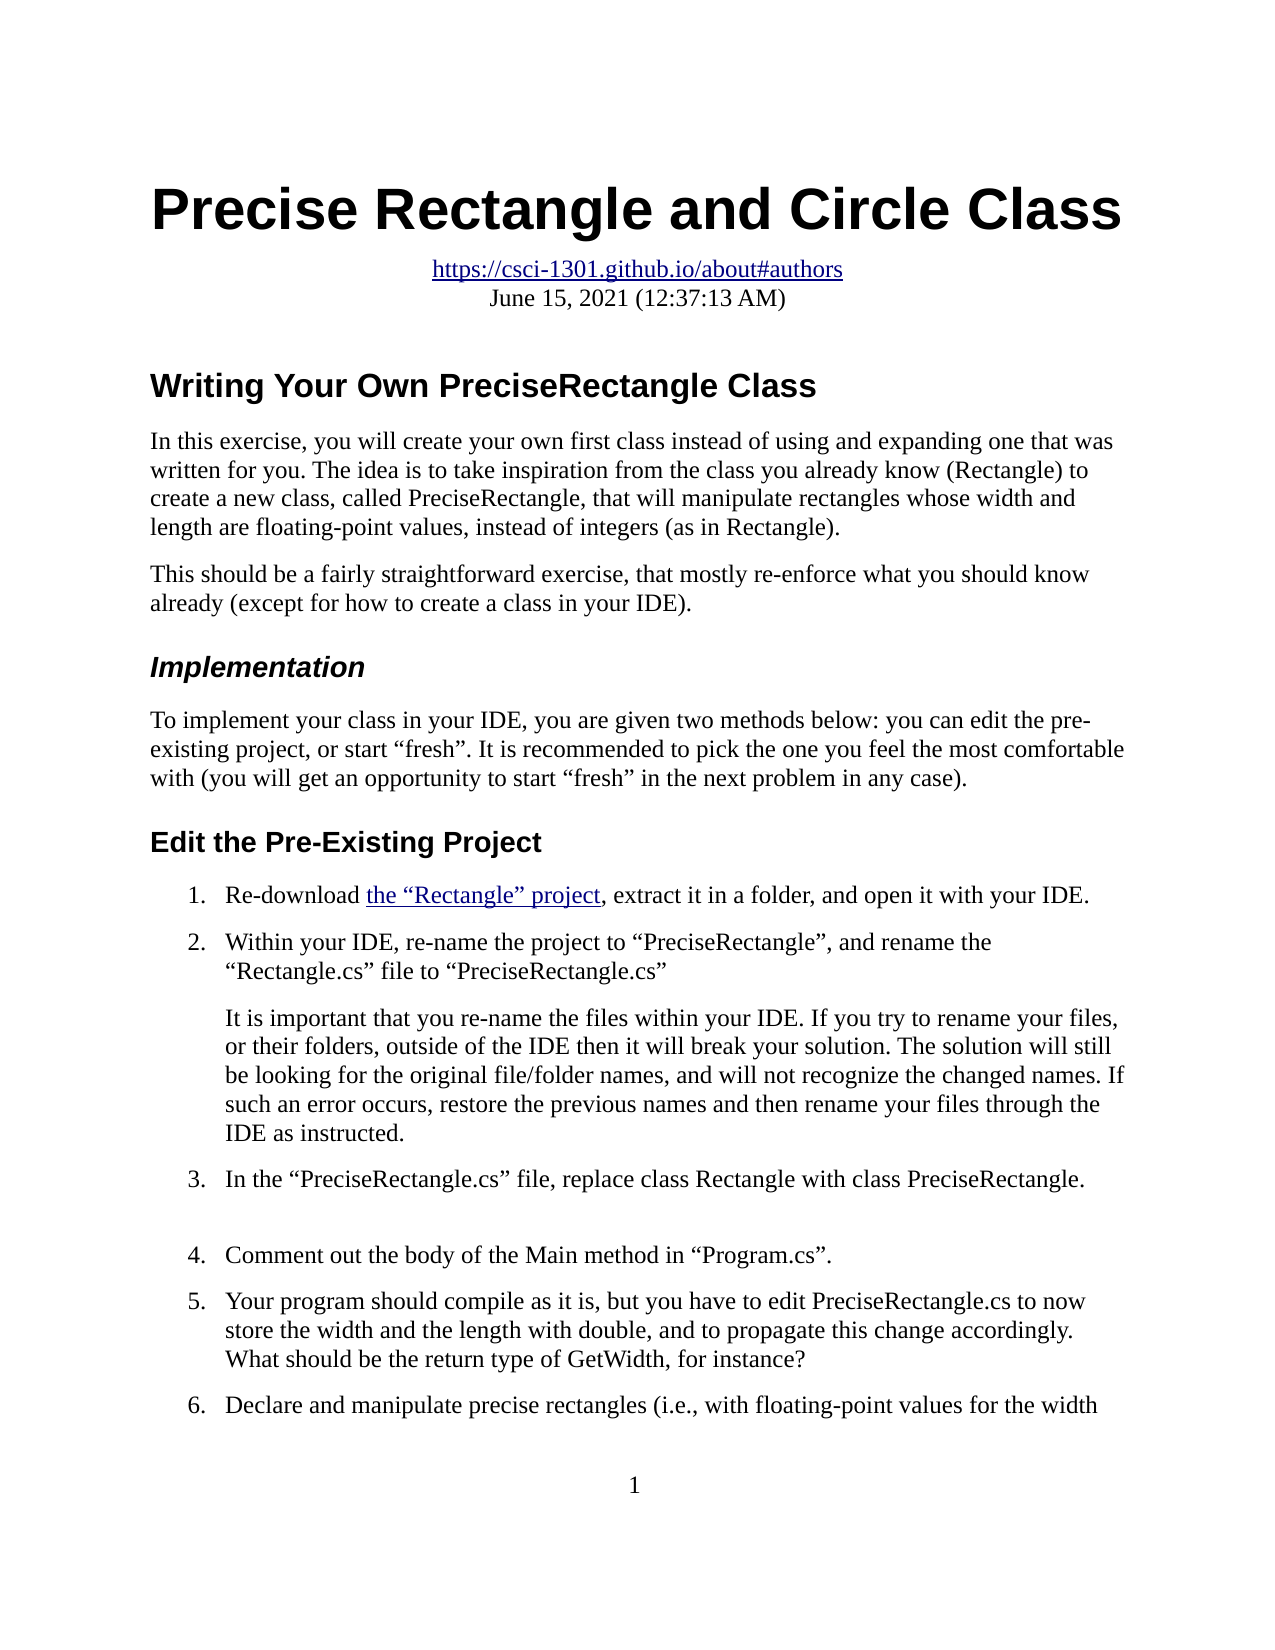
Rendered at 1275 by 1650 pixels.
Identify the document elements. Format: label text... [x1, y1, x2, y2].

text In this exercise, you will create your own first class instead of using and expanding one that was written for you. The idea is to take inspiration from the class you already know (Rectangle) to create a new class, called PreciseRectangle, that will manipulate rectangles whose width and length are floating-point values, instead of integers (as in Rectangle). [150, 426, 1125, 541]
subtitle Implementation [150, 650, 1125, 684]
subtitle Edit the Pre-Existing Project [150, 826, 1125, 859]
text This should be a fairly straightforward exercise, that mostly re-enforce what you should know already (except for how to create a class in your IDE). [150, 559, 1125, 616]
title Precise Rectangle and Circle Class [150, 175, 1125, 242]
text June 15, 2021 (12:37:13 AM) [150, 283, 1125, 312]
list Comment out the body of the Main method in “Program.cs”. [187, 1240, 1125, 1268]
list Your program should compile as it is, but you have to edit PreciseRectangle.cs to now store the width and the length with double, and to propagate this change accordingly. What should be the return type of GetWidth, for instance? [187, 1286, 1125, 1373]
text https://csci-1301.github.io/about#authors [150, 254, 1125, 283]
list It is important that you re-name the files within your IDE. If you try to rename your files, or their folders, outside of the IDE then it will break your solution. The solution will still be looking for the original file/folder names, and will not recognize the changed names. If such an error occurs, restore the previous names and then rename your files through the IDE as instructed. [187, 1003, 1125, 1146]
subtitle Writing Your Own PreciseRectangle Class [150, 366, 1125, 404]
list Within your IDE, re-name the project to “PreciseRectangle”, and rename the “Rectangle.cs” file to “PreciseRectangle.cs” [187, 927, 1125, 985]
list In the “PreciseRectangle.cs” file, replace class Rectangle with class PreciseRectangle. [187, 1164, 1125, 1222]
list Re-download the “Rectangle” project, extract it in a folder, and open it with your IDE. [187, 881, 1125, 909]
list Declare and manipulate precise rectangles (i.e., with floating-point values for the width [187, 1391, 1125, 1419]
text To implement your class in your IDE, you are given two methods below: you can edit the pre-existing project, or start “fresh”. It is recommended to pick the one you feel the most comfortable with (you will get an opportunity to start “fresh” in the next problem in any case). [150, 705, 1125, 792]
